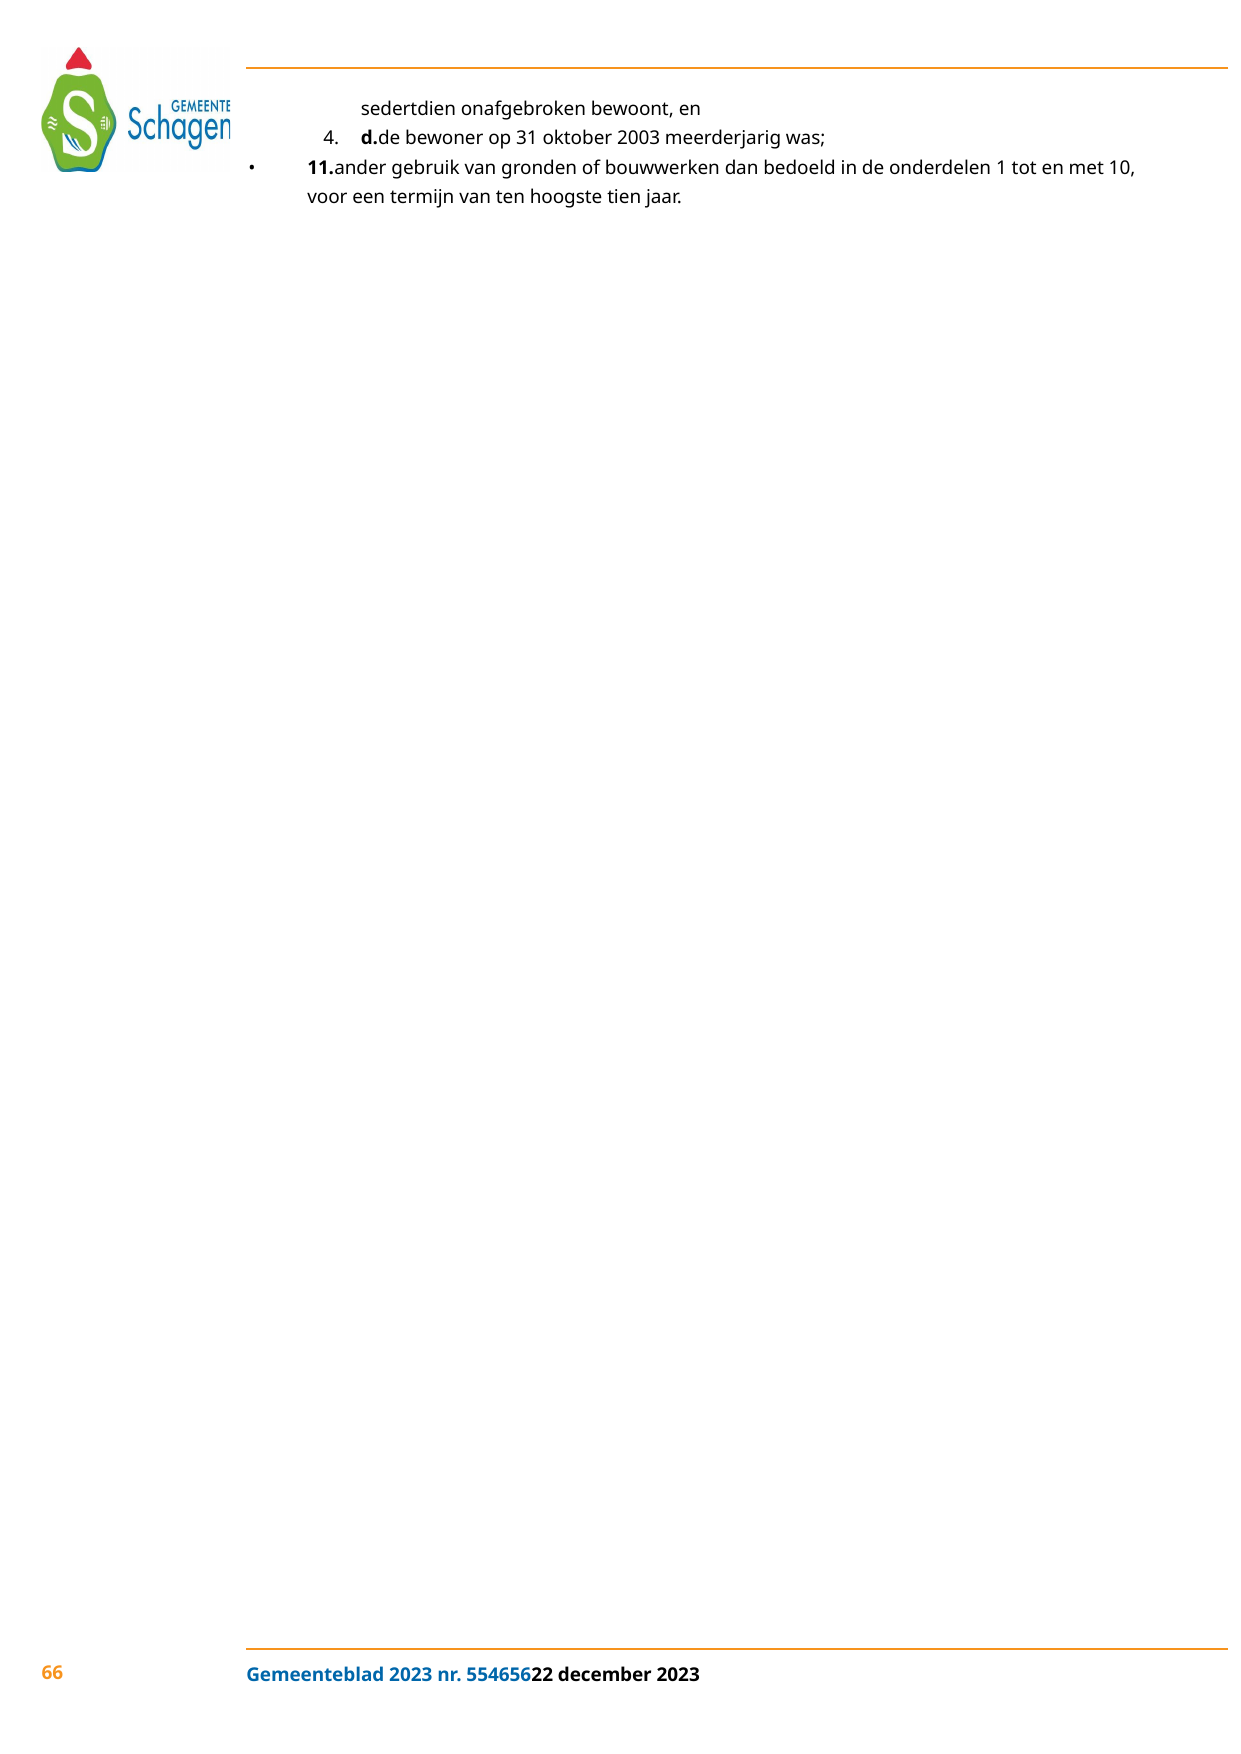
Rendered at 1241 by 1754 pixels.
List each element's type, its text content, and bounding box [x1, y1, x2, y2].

list d.de bewoner op 31 oktober 2003 meerderjarig was; [323, 124, 1152, 150]
list sedertdien onafgebroken bewoont, en [323, 95, 1152, 121]
list 11.ander gebruik van gronden of bouwwerken dan bedoeld in de onderdelen 1 tot en met 10, voor een termijn van ten hoogste tien jaar. [248, 154, 1152, 209]
picture [41, 47, 231, 172]
